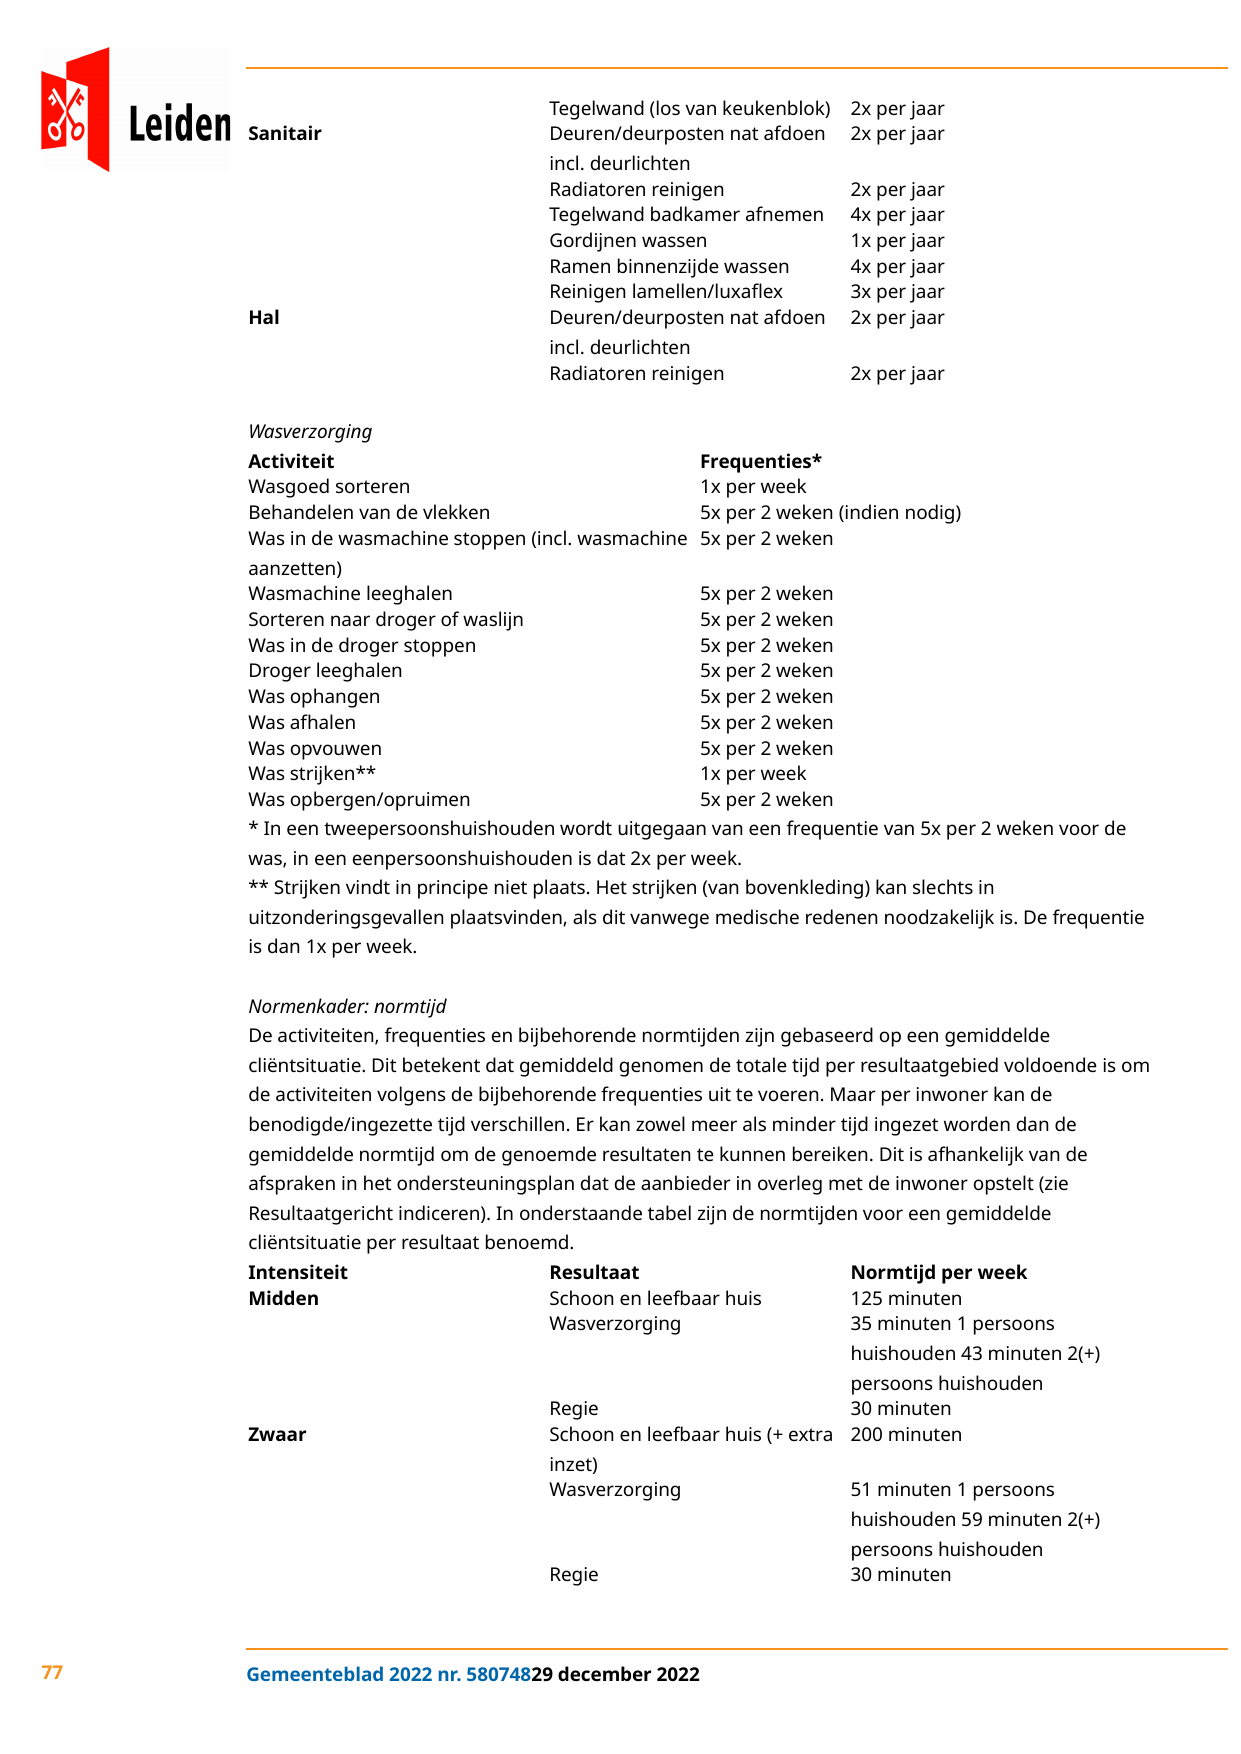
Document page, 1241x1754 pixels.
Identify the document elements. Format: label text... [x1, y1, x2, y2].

table_cell Was in de wasmachine stoppen (incl. wasmachine aanzetten) [248, 525, 700, 581]
table_cell Deuren/deurposten nat afdoen incl. deurlichten [549, 121, 850, 176]
table_cell Sorteren naar droger of waslijn [248, 606, 700, 632]
table_cell Radiatoren reinigen [549, 360, 850, 386]
table_cell Was strijken** [248, 761, 700, 786]
table_cell 4x per jaar [850, 202, 1152, 227]
table_cell Behandelen van de vlekken [248, 500, 700, 525]
table_cell Was ophangen [248, 684, 700, 709]
table_cell Gordijnen wassen [549, 227, 850, 253]
table_cell [248, 1561, 549, 1587]
table_cell [248, 95, 549, 121]
table_cell Ramen binnenzijde wassen [549, 253, 850, 279]
table_cell Was afhalen [248, 709, 700, 735]
table_cell 5x per 2 weken [700, 684, 1152, 709]
table_cell Zwaar [248, 1421, 549, 1477]
table_cell 30 minuten [850, 1396, 1152, 1421]
table_cell Regie [549, 1396, 850, 1421]
table_cell Was opbergen/opruimen [248, 786, 700, 812]
table_cell [248, 202, 549, 227]
table_cell 35 minuten 1 persoons huishouden 43 minuten 2(+) persoons huishouden [850, 1311, 1152, 1396]
table_cell 51 minuten 1 persoons huishouden 59 minuten 2(+) persoons huishouden [850, 1477, 1152, 1561]
table_cell Regie [549, 1561, 850, 1587]
table_cell 1x per week [700, 474, 1152, 499]
table_cell 2x per jaar [850, 121, 1152, 176]
table_cell Midden [248, 1285, 549, 1311]
table_cell Radiatoren reinigen [549, 176, 850, 202]
table_cell Schoon en leefbaar huis (+ extra inzet) [549, 1421, 850, 1477]
table_cell 5x per 2 weken [700, 525, 1152, 581]
table_cell 5x per 2 weken [700, 786, 1152, 812]
table_cell [248, 1311, 549, 1396]
table_cell [248, 176, 549, 202]
picture [41, 47, 231, 172]
table_cell 5x per 2 weken [700, 581, 1152, 606]
text ** Strijken vindt in principe niet plaats. Het strijken (van bovenkleding) kan slechts in uitzonderingsgevallen plaatsvinden, als dit vanwege medische redenen noodzakelijk is. De frequentie is dan 1x per week. [248, 874, 1152, 959]
table_cell 2x per jaar [850, 95, 1152, 121]
table_cell 5x per 2 weken (indien nodig) [700, 500, 1152, 525]
table_cell [248, 227, 549, 253]
table_cell 5x per 2 weken [700, 606, 1152, 632]
table_header Intensiteit [248, 1259, 549, 1285]
table_header Resultaat [549, 1259, 850, 1285]
text * In een tweepersoonshuishouden wordt uitgegaan van een frequentie van 5x per 2 weken voor de was, in een eenpersoonshuishouden is dat 2x per week. [248, 815, 1152, 871]
table_cell Tegelwand badkamer afnemen [549, 202, 850, 227]
table_cell 5x per 2 weken [700, 658, 1152, 683]
table_cell Schoon en leefbaar huis [549, 1285, 850, 1311]
table_cell Wasverzorging [549, 1311, 850, 1396]
table_cell Deuren/deurposten nat afdoen incl. deurlichten [549, 305, 850, 360]
table_cell Was in de droger stoppen [248, 632, 700, 658]
table_cell 5x per 2 weken [700, 632, 1152, 658]
table_cell 3x per jaar [850, 279, 1152, 304]
table_cell Tegelwand (los van keukenblok) [549, 95, 850, 121]
table_cell 200 minuten [850, 1421, 1152, 1477]
table_cell 125 minuten [850, 1285, 1152, 1311]
text Normenkader: normtijd [248, 993, 1152, 1018]
table_header Frequenties* [700, 448, 1152, 474]
table_cell Was opvouwen [248, 735, 700, 761]
table_cell 4x per jaar [850, 253, 1152, 279]
table_cell Hal [248, 305, 549, 360]
table_cell [248, 253, 549, 279]
table_cell Droger leeghalen [248, 658, 700, 683]
text De activiteiten, frequenties en bijbehorende normtijden zijn gebaseerd op een gemiddelde cliëntsituatie. Dit betekent dat gemiddeld genomen de totale tijd per resultaatgebied voldoende is om de activiteiten volgens de bijbehorende frequenties uit te voeren. Maar per inwoner kan de benodigde/ingezette tijd verschillen. Er kan zowel meer als minder tijd ingezet worden dan de gemiddelde normtijd om de genoemde resultaten te kunnen bereiken. Dit is afhankelijk van de afspraken in het ondersteuningsplan dat de aanbieder in overleg met de inwoner opstelt (zie Resultaatgericht indiceren). In onderstaande tabel zijn de normtijden voor een gemiddelde cliëntsituatie per resultaat benoemd. [248, 1022, 1152, 1255]
table_cell Reinigen lamellen/luxaflex [549, 279, 850, 304]
table_header Normtijd per week [850, 1259, 1152, 1285]
table_cell 1x per week [700, 761, 1152, 786]
table_cell [248, 279, 549, 304]
table_cell Wasgoed sorteren [248, 474, 700, 499]
table_cell 5x per 2 weken [700, 709, 1152, 735]
table_cell [248, 1396, 549, 1421]
table_header Activiteit [248, 448, 700, 474]
table_cell [248, 360, 549, 386]
table_cell 2x per jaar [850, 360, 1152, 386]
table_cell 2x per jaar [850, 305, 1152, 360]
table_cell 1x per jaar [850, 227, 1152, 253]
table_cell Wasverzorging [549, 1477, 850, 1561]
table_cell Sanitair [248, 121, 549, 176]
table_cell 5x per 2 weken [700, 735, 1152, 761]
table_cell [248, 1477, 549, 1561]
table_cell 30 minuten [850, 1561, 1152, 1587]
text Wasverzorging [248, 418, 1152, 444]
table_cell Wasmachine leeghalen [248, 581, 700, 606]
table_cell 2x per jaar [850, 176, 1152, 202]
